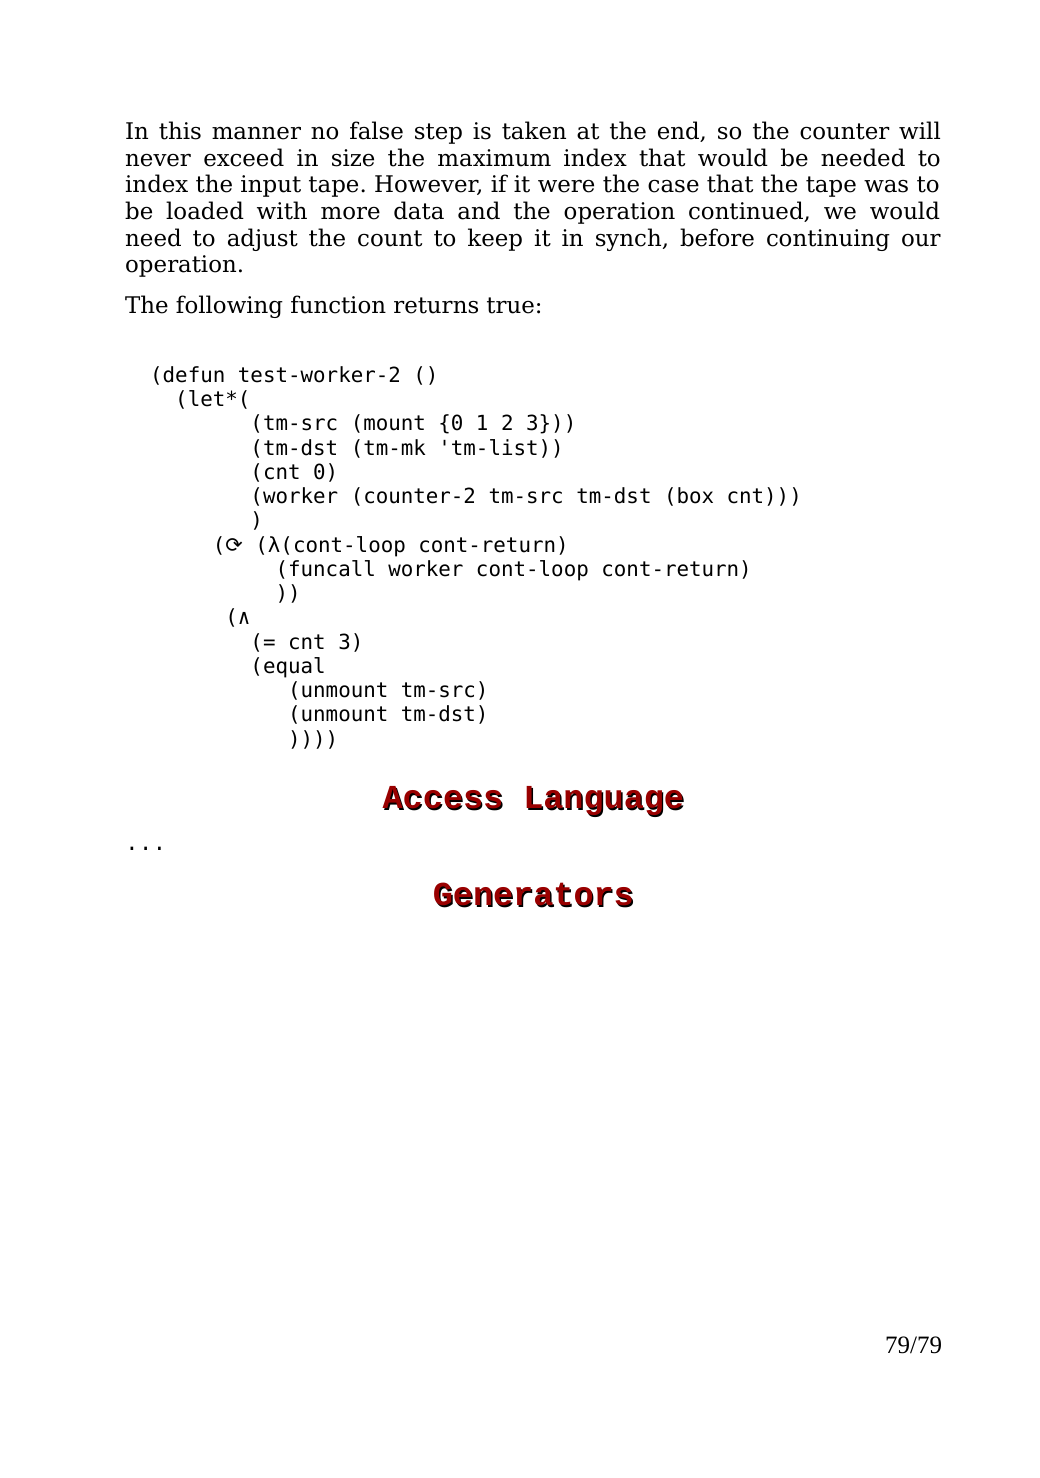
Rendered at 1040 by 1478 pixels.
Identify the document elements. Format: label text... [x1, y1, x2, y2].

subtitle Access Language [125, 781, 942, 818]
text (equal [125, 654, 942, 678]
text ) [125, 508, 942, 533]
text (⟳ (λ(cont-loop cont-return) [125, 533, 942, 557]
text (unmount tm-dst) [125, 702, 942, 727]
text (unmount tm-src) [125, 678, 942, 702]
text In this manner no false step is taken at the end, so the counter will never exceed in size the maximum index that would be needed to index the input tape. However, if it were the case that the tape was to be loaded with more data and the operation continued, we would need to adjust the count to keep it in synch, before continuing our operation. [125, 118, 942, 278]
text (defun test-worker-2 () [125, 363, 942, 387]
text ... [125, 831, 942, 857]
text (∧ [125, 605, 942, 630]
text (cnt 0) [125, 460, 942, 484]
text )))) [125, 727, 942, 751]
text (= cnt 3) [125, 630, 942, 654]
text (tm-src (mount {0 1 2 3})) [125, 411, 942, 436]
text The following function returns true: [125, 293, 942, 319]
text (worker (counter-2 tm-src tm-dst (box cnt))) [125, 484, 942, 508]
text (funcall worker cont-loop cont-return) [125, 557, 942, 581]
text )) [125, 581, 942, 605]
text (tm-dst (tm-mk 'tm-list)) [125, 436, 942, 460]
subtitle Generators [125, 878, 942, 916]
text (let*( [125, 387, 942, 411]
